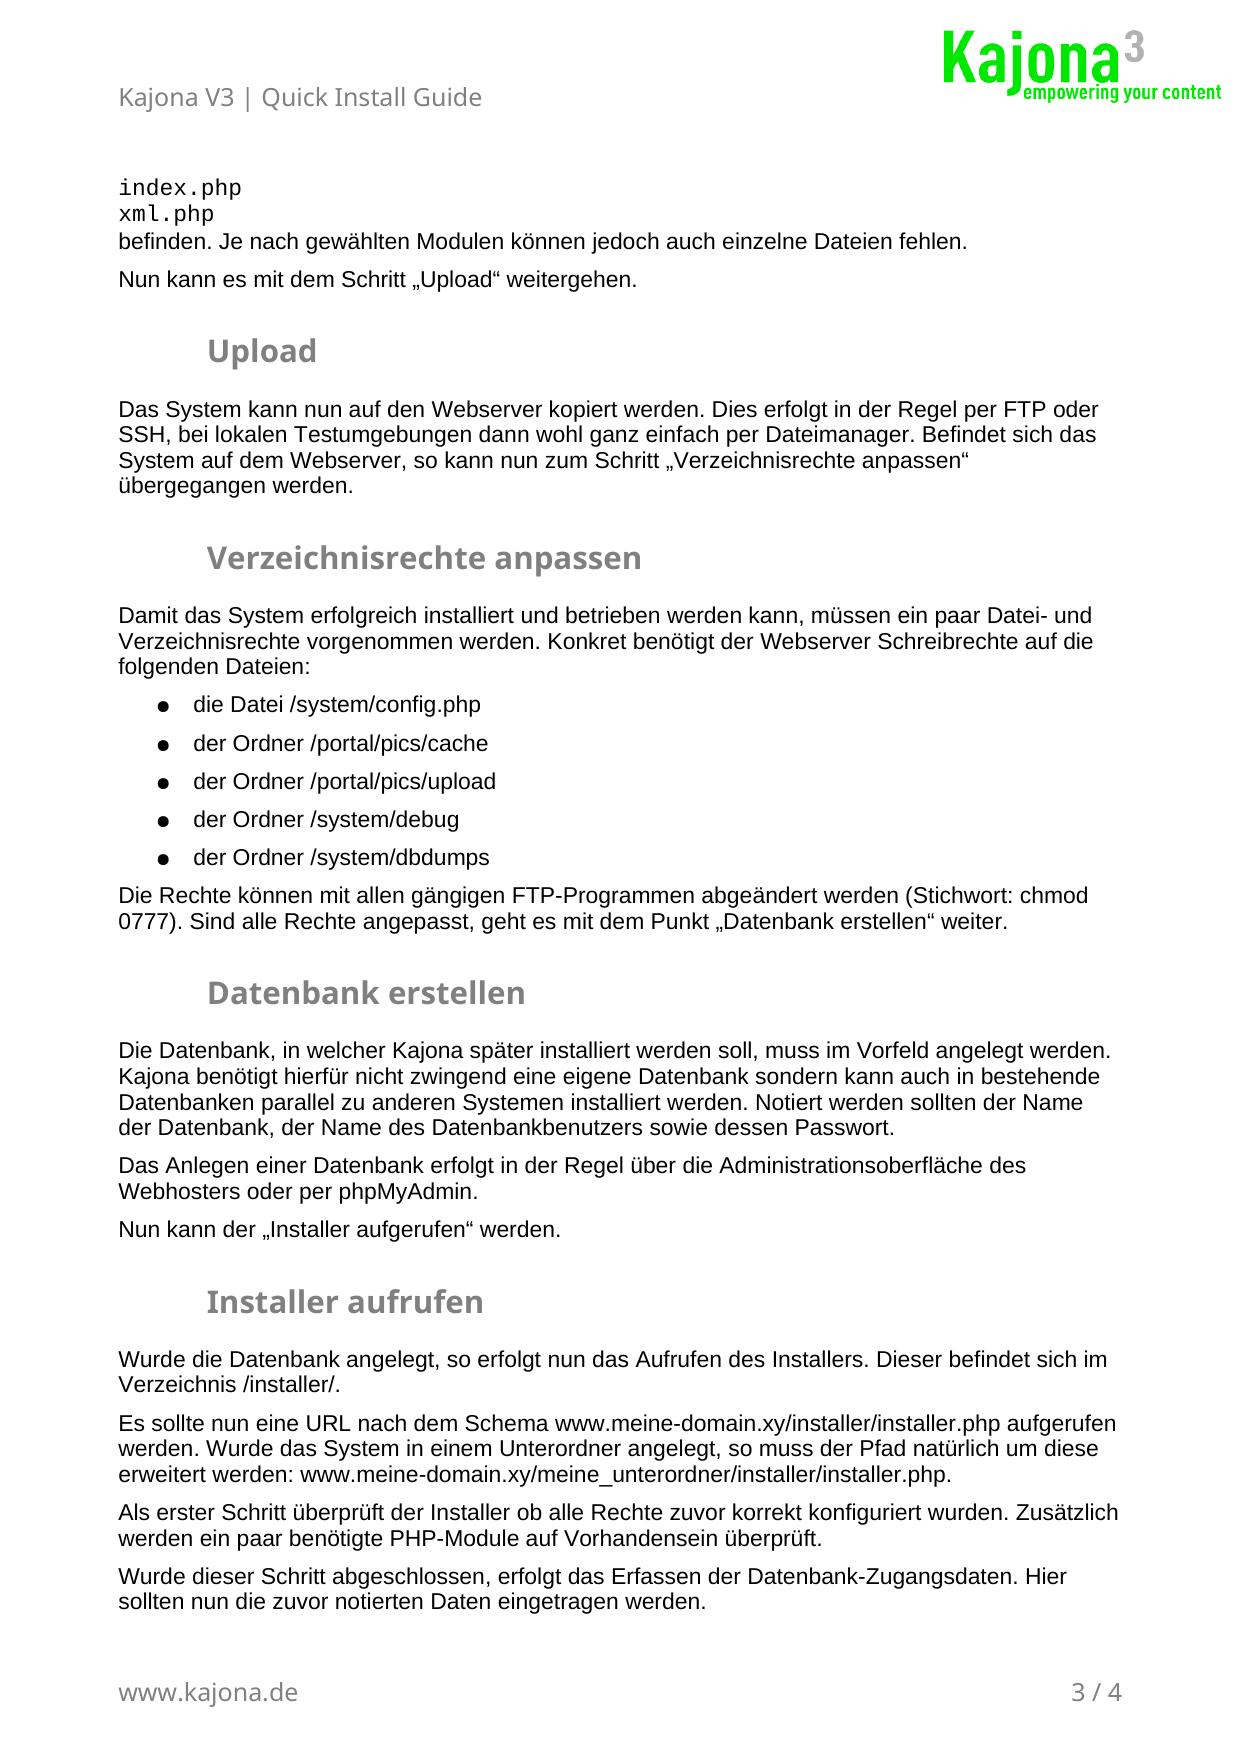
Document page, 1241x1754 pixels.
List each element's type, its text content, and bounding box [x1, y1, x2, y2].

list der Ordner /portal/pics/cache [156, 730, 1122, 756]
text index.php xml.php befinden. Je nach gewählten Modulen können jedoch auch einzelne Dateien fehlen. [118, 177, 1122, 254]
text Das Anlegen einer Datenbank erfolgt in der Regel über die Administrationsoberfläche des Webhosters oder per phpMyAdmin. [118, 1153, 1122, 1204]
text Als erster Schritt überprüft der Installer ob alle Rechte zuvor korrekt konfiguriert wurden. Zusätzlich werden ein paar benötigte PHP-Module auf Vorhandensein überprüft. [118, 1500, 1122, 1551]
subtitle Datenbank erstellen [118, 971, 1122, 1014]
text Die Rechte können mit allen gängigen FTP-Programmen abgeändert werden (Stichwort: chmod 0777). Sind alle Rechte angepasst, geht es mit dem Punkt „Datenbank erstellen“ weiter. [118, 883, 1122, 934]
picture [944, 30, 1221, 103]
text Wurde dieser Schritt abgeschlossen, erfolgt das Erfassen der Datenbank-Zugangsdaten. Hier sollten nun die zuvor notierten Daten eingetragen werden. [118, 1563, 1122, 1615]
text Das System kann nun auf den Webserver kopiert werden. Dies erfolgt in der Regel per FTP oder SSH, bei lokalen Testumgebungen dann wohl ganz einfach per Dateimanager. Befindet sich das System auf dem Webserver, so kann nun zum Schritt „Verzeichnisrechte anpassen“ übergegangen werden. [118, 396, 1122, 499]
list der Ordner /portal/pics/upload [156, 768, 1122, 794]
list der Ordner /system/dbdumps [156, 845, 1122, 870]
text Wurde die Datenbank angelegt, so erfolgt nun das Aufrufen des Installers. Dieser befindet sich im Verzeichnis /installer/. [118, 1347, 1122, 1398]
text Nun kann es mit dem Schritt „Upload“ weitergehen. [118, 267, 1122, 292]
text Damit das System erfolgreich installiert und betrieben werden kann, müssen ein paar Datei- und Verzeichnisrechte vorgenommen werden. Konkret benötigt der Webserver Schreibrechte auf die folgenden Dateien: [118, 603, 1122, 680]
text Nun kann der „Installer aufgerufen“ werden. [118, 1217, 1122, 1242]
text Es sollte nun eine URL nach dem Schema www.meine-domain.xy/installer/installer.php aufgerufen werden. Wurde das System in einem Unterordner angelegt, so muss der Pfad natürlich um diese erweitert werden: www.meine-domain.xy/meine_unterordner/installer/installer.php. [118, 1410, 1122, 1487]
list der Ordner /system/debug [156, 807, 1122, 832]
subtitle Upload [118, 329, 1122, 372]
list die Datei /system/config.php [156, 692, 1122, 718]
subtitle Installer aufrufen [118, 1280, 1122, 1322]
subtitle Verzeichnisrechte anpassen [118, 536, 1122, 579]
text Die Datenbank, in welcher Kajona später installiert werden soll, muss im Vorfeld angelegt werden. Kajona benötigt hierfür nicht zwingend eine eigene Datenbank sondern kann auch in bestehende Datenbanken parallel zu anderen Systemen installiert werden. Notiert werden sollten der Name der Datenbank, der Name des Datenbankbenutzers sowie dessen Passwort. [118, 1038, 1122, 1141]
